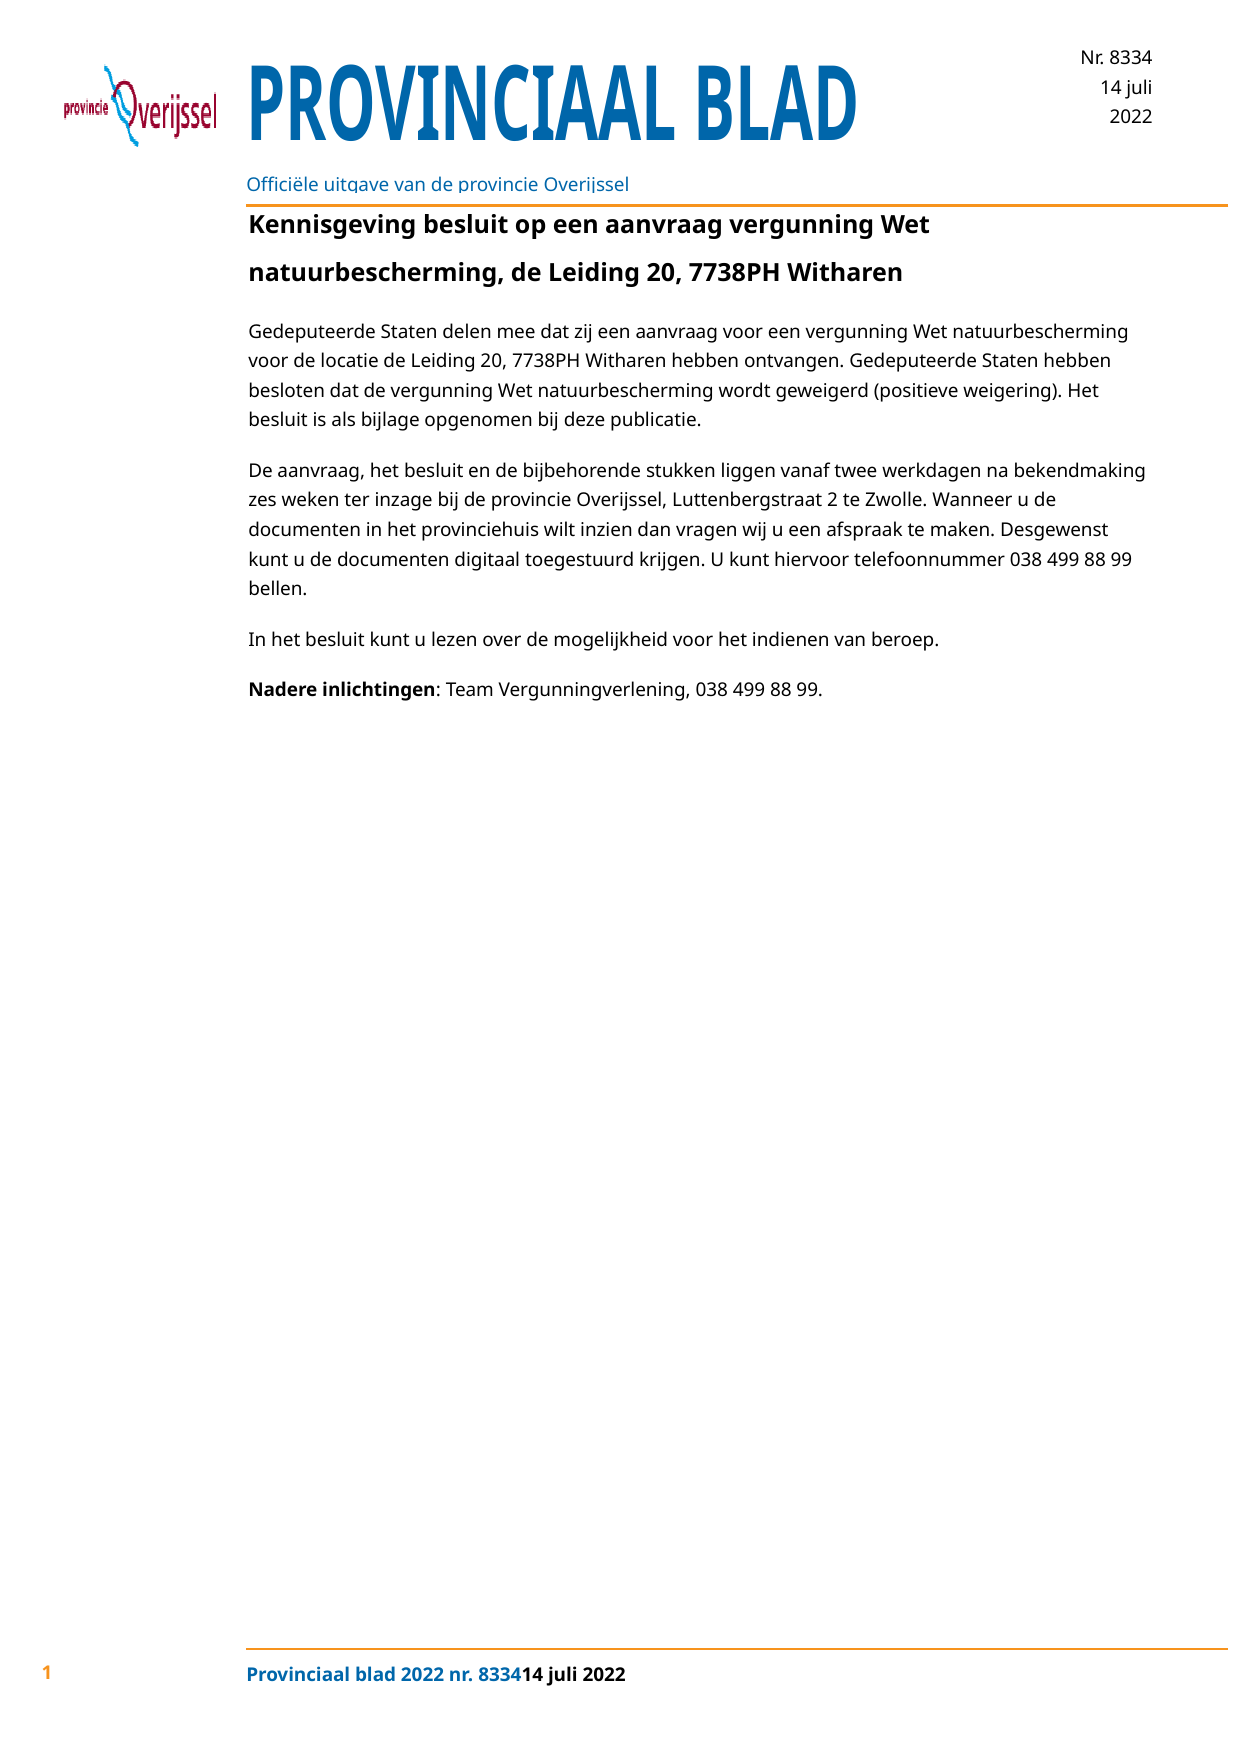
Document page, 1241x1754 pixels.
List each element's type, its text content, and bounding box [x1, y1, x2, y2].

picture [41, 47, 231, 172]
text De aanvraag, het besluit en de bijbehorende stukken liggen vanaf twee werkdagen na bekendmaking zes weken ter inzage bij de provincie Overijssel, Luttenbergstraat 2 te Zwolle. Wanneer u de documenten in het provinciehuis wilt inzien dan vragen wij u een afspraak te maken. Desgewenst kunt u de documenten digitaal toegestuurd krijgen. U kunt hiervoor telefoonnummer 038 499 88 99 bellen. [248, 457, 1152, 601]
text In het besluit kunt u lezen over de mogelijkheid voor het indienen van beroep. [248, 626, 1152, 652]
text Nadere inlichtingen: Team Vergunningverlening, 038 499 88 99. [248, 676, 1152, 702]
text Kennisgeving besluit op een aanvraag vergunning Wet natuurbescherming, de Leiding 20, 7738PH Witharen [248, 207, 1152, 288]
text Gedeputeerde Staten delen mee dat zij een aanvraag voor een vergunning Wet natuurbescherming voor de locatie de Leiding 20, 7738PH Witharen hebben ontvangen. Gedeputeerde Staten hebben besloten dat de vergunning Wet natuurbescherming wordt geweigerd (positieve weigering). Het besluit is als bijlage opgenomen bij deze publicatie. [248, 318, 1152, 432]
